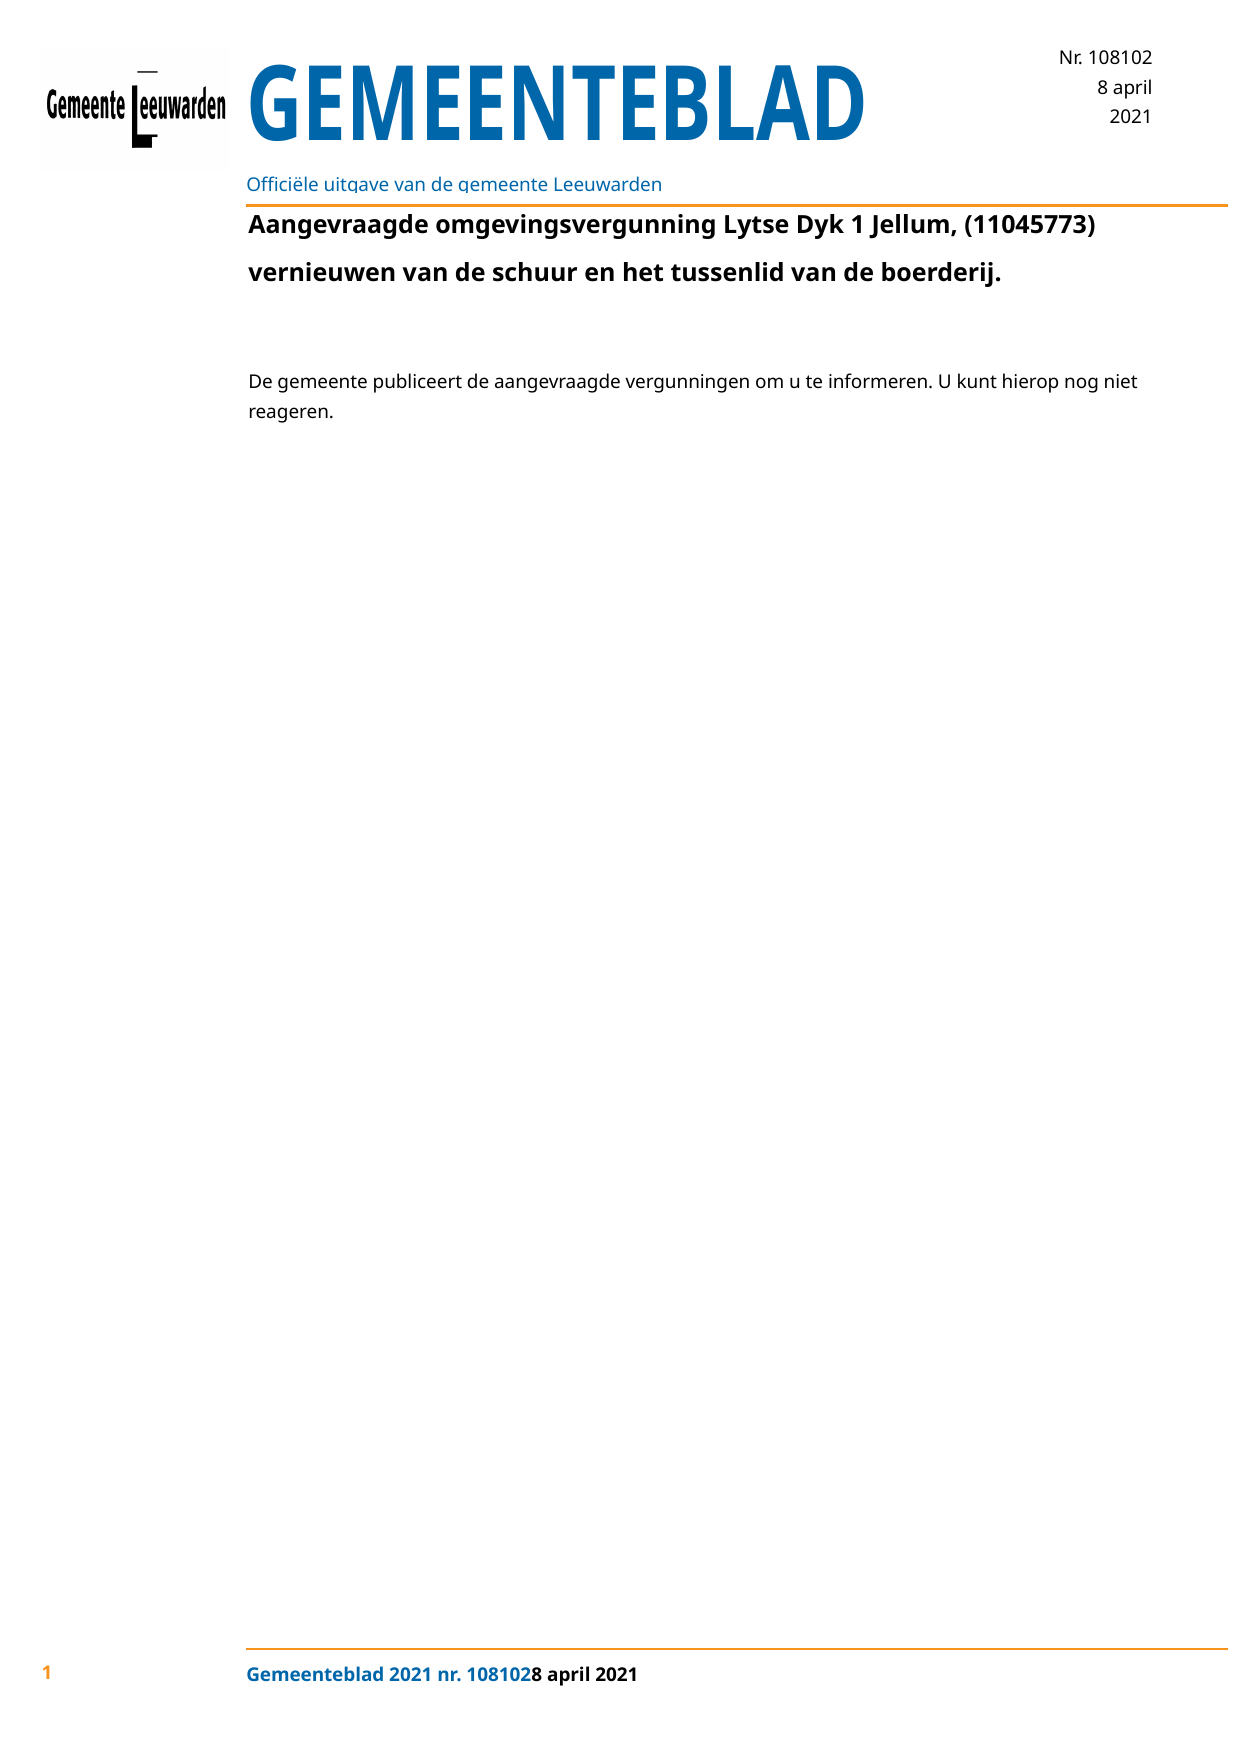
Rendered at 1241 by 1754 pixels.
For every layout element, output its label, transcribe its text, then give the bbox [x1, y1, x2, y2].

picture [41, 47, 231, 172]
text De gemeente publiceert de aangevraagde vergunningen om u te informeren. U kunt hierop nog niet reageren. [248, 368, 1152, 424]
text Aangevraagde omgevingsvergunning Lytse Dyk 1 Jellum, (11045773) vernieuwen van de schuur en het tussenlid van de boerderij. [248, 207, 1152, 288]
